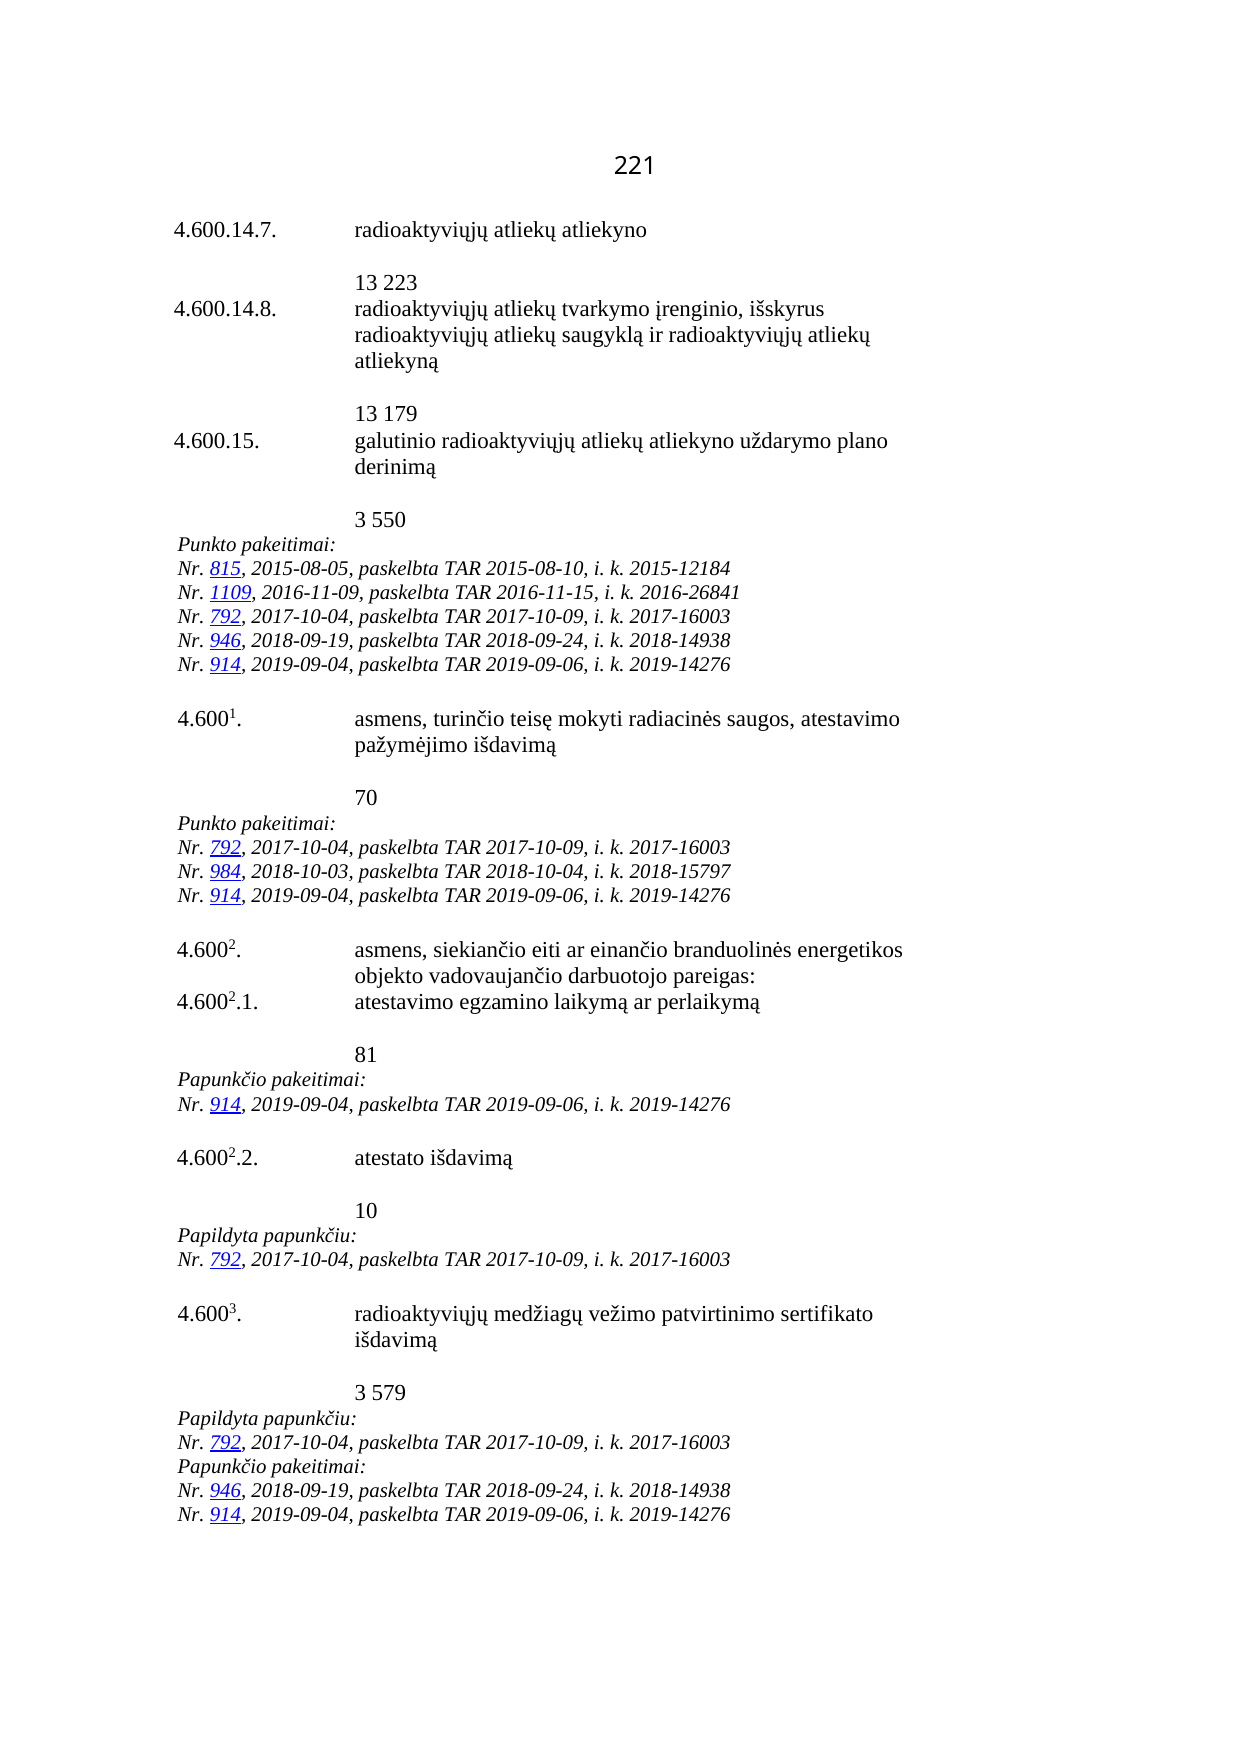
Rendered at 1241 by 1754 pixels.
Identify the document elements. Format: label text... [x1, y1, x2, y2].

text Nr. 815, 2015-08-05, paskelbta TAR 2015-08-10, i. k. 2015-12184 [177, 556, 1093, 580]
text 4.600.14.7. radioaktyviųjų atliekų atliekyno 13 223 [174, 216, 945, 295]
text Papunkčio pakeitimai: [177, 1454, 1093, 1478]
text Nr. 1109, 2016-11-09, paskelbta TAR 2016-11-15, i. k. 2016-26841 [177, 580, 1093, 604]
text 4.6002. asmens, siekiančio eiti ar einančio branduolinės energetikos [177, 936, 945, 962]
text 4.600.14.8. radioaktyviųjų atliekų tvarkymo įrenginio, išskyrus radioaktyviųjų atliekų saugyklą ir radioaktyviųjų atliekų atliekyną 13 179 [174, 295, 945, 427]
text Nr. 792, 2017-10-04, paskelbta TAR 2017-10-09, i. k. 2017-16003 [177, 1247, 1093, 1271]
text 4.6001. asmens, turinčio teisę mokyti radiacinės saugos, atestavimo pažymėjimo išdavimą 70 [177, 705, 945, 811]
text Nr. 984, 2018-10-03, paskelbta TAR 2018-10-04, i. k. 2018-15797 [177, 859, 1093, 883]
text Nr. 792, 2017-10-04, paskelbta TAR 2017-10-09, i. k. 2017-16003 [177, 1430, 1093, 1454]
text Nr. 914, 2019-09-04, paskelbta TAR 2019-09-06, i. k. 2019-14276 [177, 1091, 1093, 1116]
text Nr. 914, 2019-09-04, paskelbta TAR 2019-09-06, i. k. 2019-14276 [177, 652, 1093, 676]
text Papildyta papunkčiu: [177, 1223, 1093, 1247]
text 4.6002.1. atestavimo egzamino laikymą ar perlaikymą 81 [177, 988, 945, 1067]
text Nr. 914, 2019-09-04, paskelbta TAR 2019-09-06, i. k. 2019-14276 [177, 1502, 1093, 1526]
text 4.6002.2. atestato išdavimą 10 [177, 1144, 945, 1223]
text 4.600.15. galutinio radioaktyviųjų atliekų atliekyno uždarymo plano derinimą 3 550 [174, 427, 945, 532]
text Punkto pakeitimai: [177, 532, 1093, 556]
text objekto vadovaujančio darbuotojo pareigas: [354, 962, 945, 988]
text 4.6003. radioaktyviųjų medžiagų vežimo patvirtinimo sertifikato išdavimą 3 579 [177, 1300, 945, 1406]
text Nr. 792, 2017-10-04, paskelbta TAR 2017-10-09, i. k. 2017-16003 [177, 604, 1093, 628]
text Papunkčio pakeitimai: [177, 1067, 1093, 1091]
text Punkto pakeitimai: [177, 811, 1093, 835]
text Nr. 914, 2019-09-04, paskelbta TAR 2019-09-06, i. k. 2019-14276 [177, 883, 1093, 907]
text Nr. 946, 2018-09-19, paskelbta TAR 2018-09-24, i. k. 2018-14938 [177, 1478, 1093, 1502]
text Nr. 792, 2017-10-04, paskelbta TAR 2017-10-09, i. k. 2017-16003 [177, 835, 1093, 859]
text Papildyta papunkčiu: [177, 1406, 1093, 1430]
text Nr. 946, 2018-09-19, paskelbta TAR 2018-09-24, i. k. 2018-14938 [177, 628, 1093, 652]
